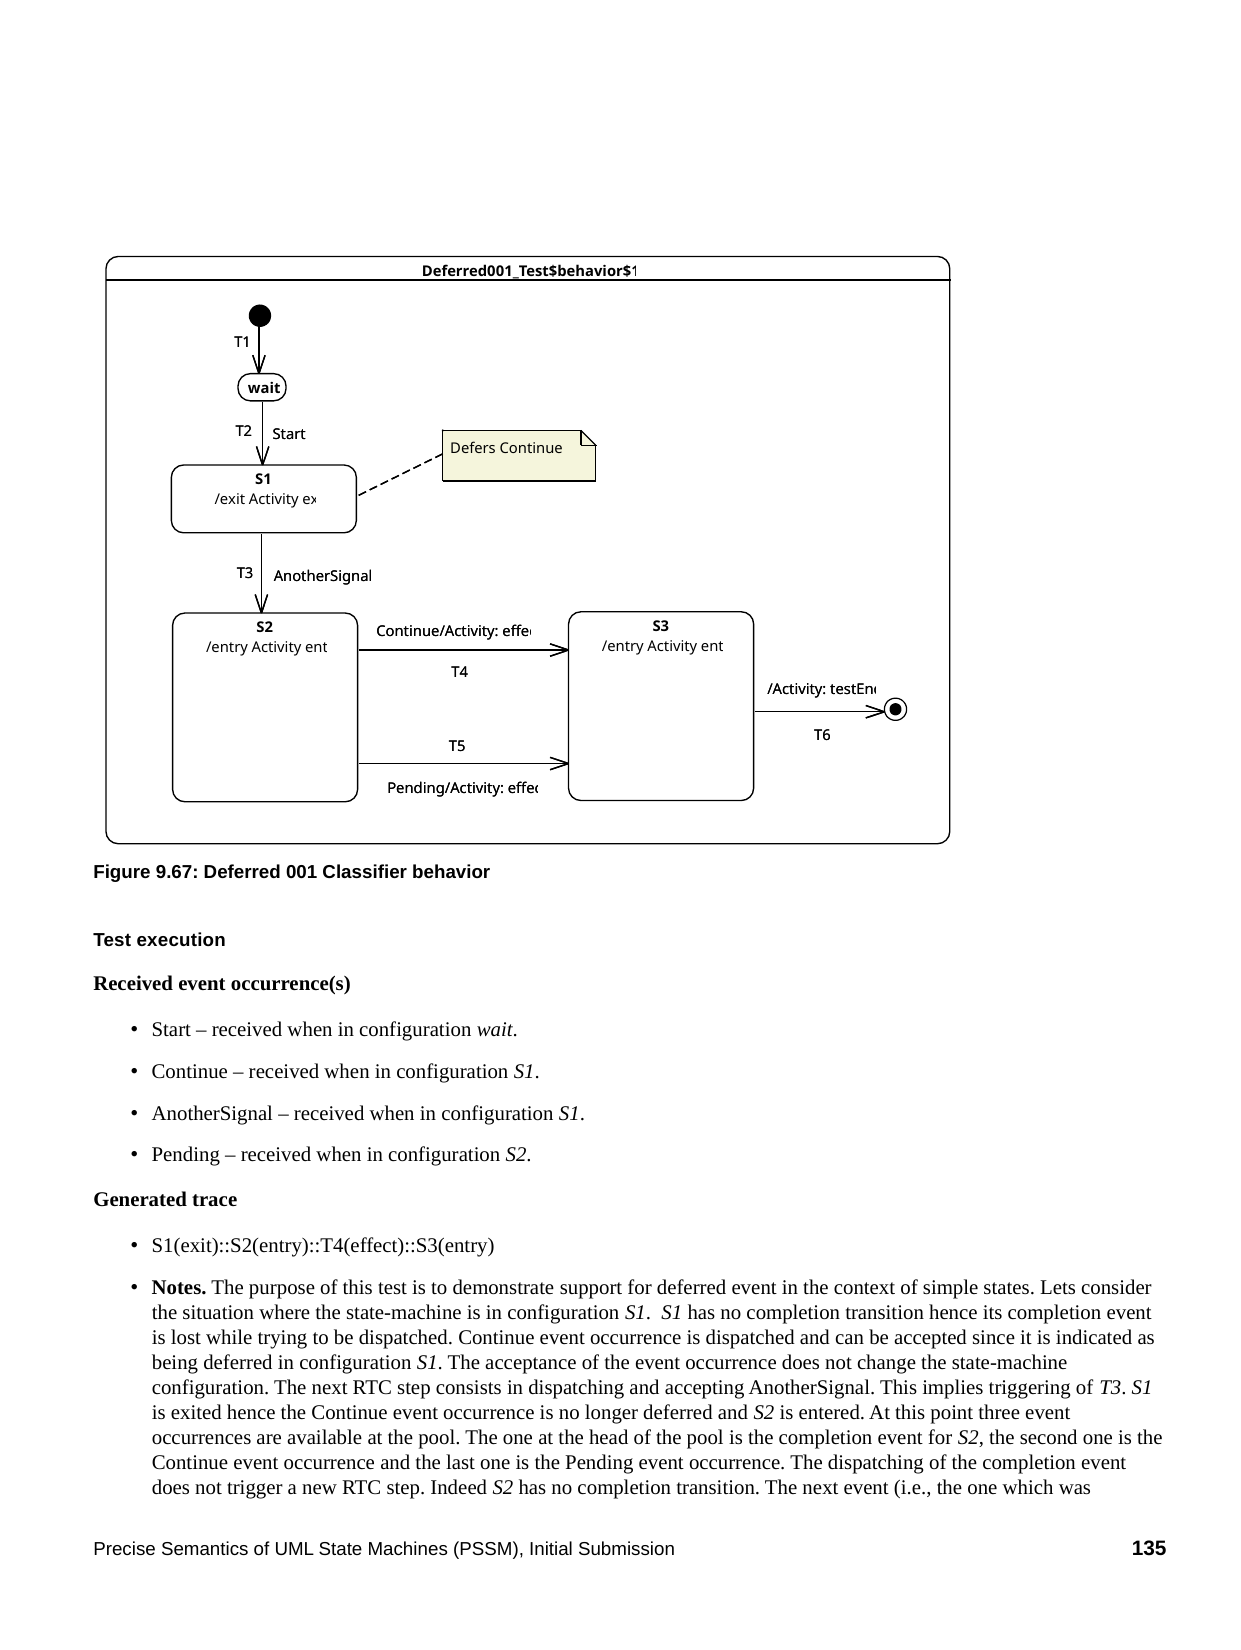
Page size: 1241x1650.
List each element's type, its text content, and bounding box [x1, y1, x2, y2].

subtitle Test execution [93, 928, 1164, 950]
list Pending – received when in configuration S2. [131, 1141, 1164, 1166]
text Figure 9.67: Deferred 001 Classifier behavior [93, 243, 964, 883]
list Start – received when in configuration wait. [131, 1016, 1164, 1041]
list Notes. The purpose of this test is to demonstrate support for deferred event in the context of simple states. Lets consider the situation where the state-machine is in configuration S1. S1 has no completion transition hence its completion event is lost while trying to be dispatched. Continue event occurrence is dispatched and can be accepted since it is indicated as being deferred in configuration S1. The acceptance of the event occurrence does not change the state-machine configuration. The next RTC step consists in dispatching and accepting AnotherSignal. This implies triggering of T3. S1 is exited hence the Continue event occurrence is no longer deferred and S2 is entered. At this point three event occurrences are available at the pool. The one at the head of the pool is the completion event for S2, the second one is the Continue event occurrence and the last one is the Pending event occurrence. The dispatching of the completion event does not trigger a new RTC step. Indeed S2 has no completion transition. The next event (i.e., the one which was [131, 1274, 1164, 1499]
list Continue – received when in configuration S1. [131, 1058, 1164, 1083]
text Received event occurrence(s) [93, 971, 1164, 995]
list S1(exit)::S2(entry)::T4(effect)::S3(entry) [131, 1232, 1164, 1257]
text Generated trace [93, 1187, 1164, 1211]
list AnotherSignal – received when in configuration S1. [131, 1099, 1164, 1124]
